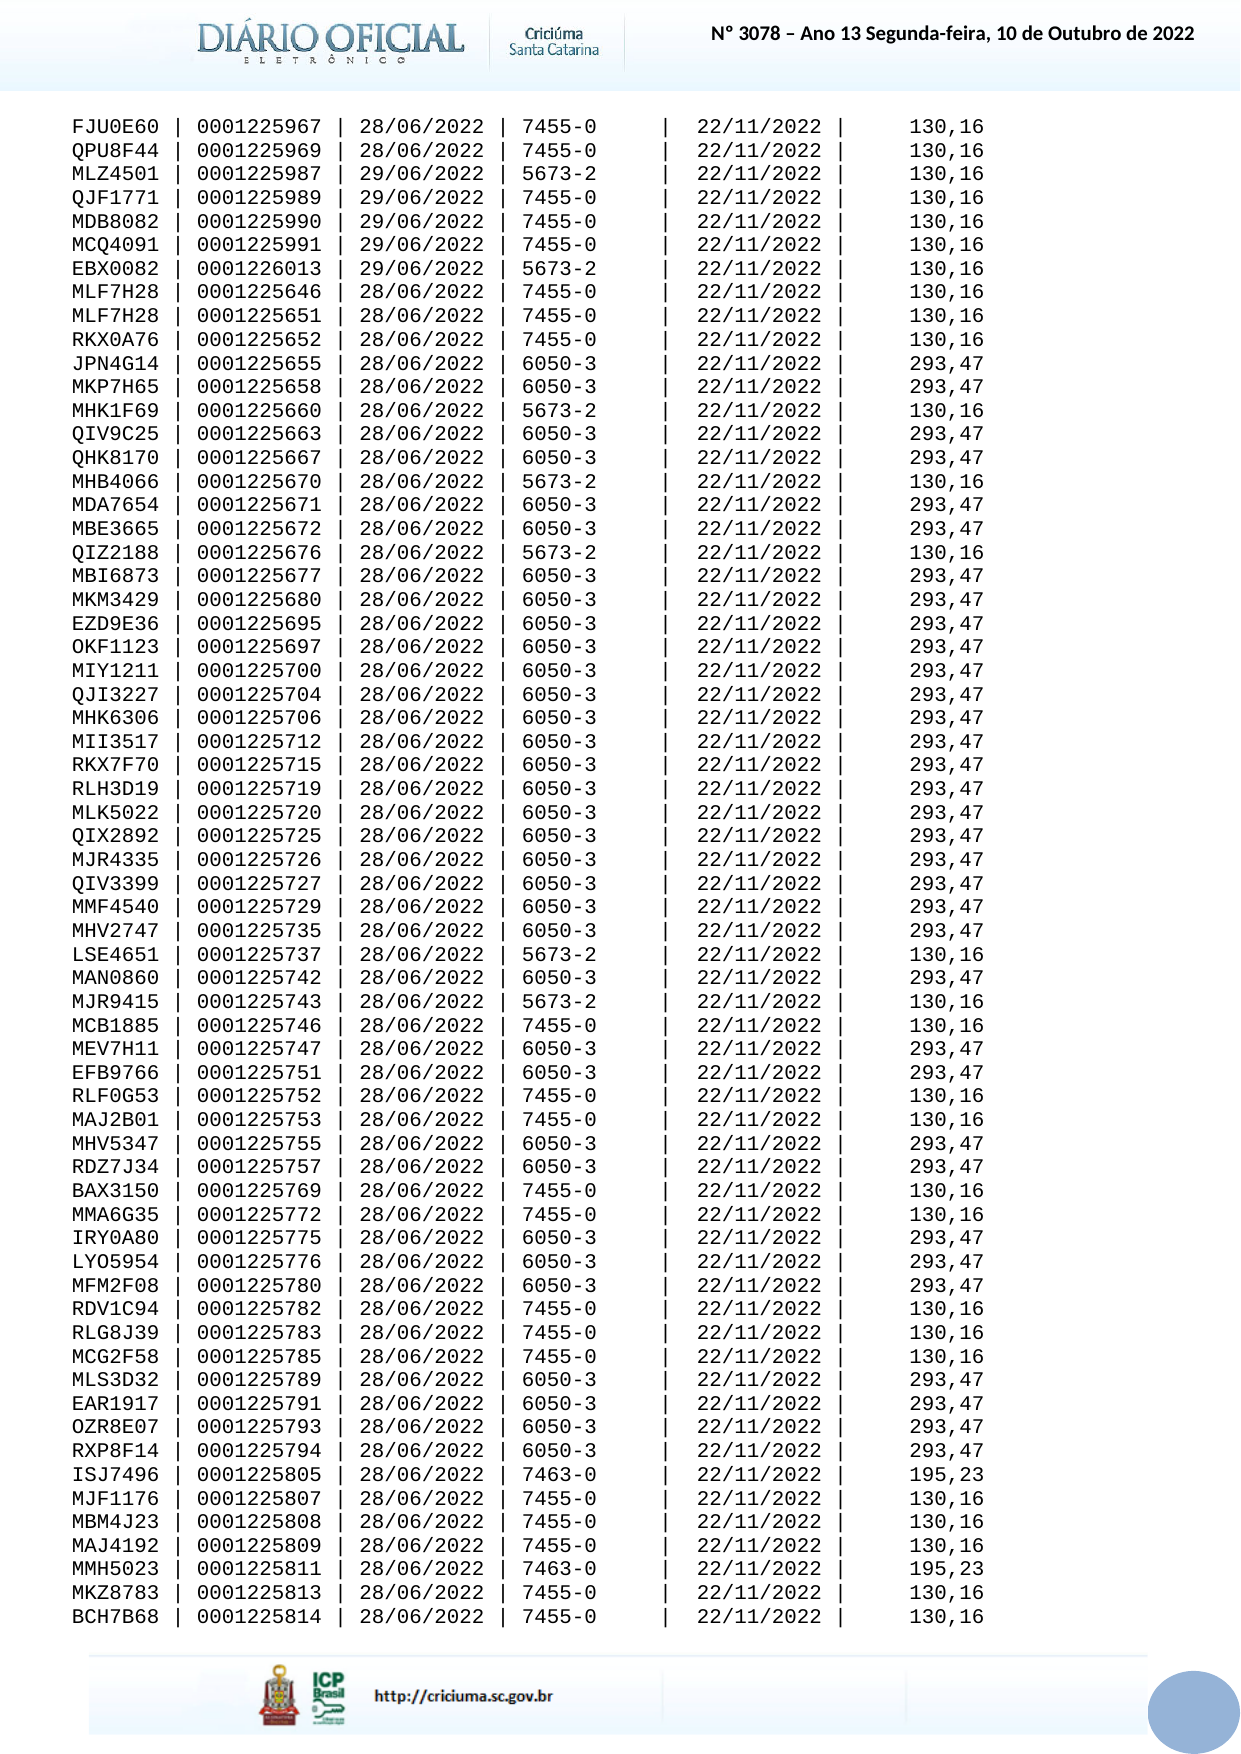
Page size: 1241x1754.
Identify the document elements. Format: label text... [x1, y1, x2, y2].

text MLK5022 | 0001225720 | 28/06/2022 | 6050-3 | 22/11/2022 | 293,47 [59, 802, 1167, 825]
text MMH5023 | 0001225811 | 28/06/2022 | 7463-0 | 22/11/2022 | 195,23 [59, 1558, 1167, 1582]
text EZD9E36 | 0001225695 | 28/06/2022 | 6050-3 | 22/11/2022 | 293,47 [59, 613, 1167, 636]
text BCH7B68 | 0001225814 | 28/06/2022 | 7455-0 | 22/11/2022 | 130,16 [59, 1606, 1167, 1629]
text OKF1123 | 0001225697 | 28/06/2022 | 6050-3 | 22/11/2022 | 293,47 [59, 636, 1167, 660]
text MKP7H65 | 0001225658 | 28/06/2022 | 6050-3 | 22/11/2022 | 293,47 [59, 376, 1167, 400]
text RLF0G53 | 0001225752 | 28/06/2022 | 7455-0 | 22/11/2022 | 130,16 [59, 1086, 1167, 1109]
text MDB8082 | 0001225990 | 29/06/2022 | 7455-0 | 22/11/2022 | 130,16 [59, 211, 1167, 234]
text RXP8F14 | 0001225794 | 28/06/2022 | 6050-3 | 22/11/2022 | 293,47 [59, 1440, 1167, 1464]
text MJF1176 | 0001225807 | 28/06/2022 | 7455-0 | 22/11/2022 | 130,16 [59, 1487, 1167, 1511]
text MMF4540 | 0001225729 | 28/06/2022 | 6050-3 | 22/11/2022 | 293,47 [59, 896, 1167, 920]
text QIX2892 | 0001225725 | 28/06/2022 | 6050-3 | 22/11/2022 | 293,47 [59, 825, 1167, 849]
text RLH3D19 | 0001225719 | 28/06/2022 | 6050-3 | 22/11/2022 | 293,47 [59, 778, 1167, 802]
text MCQ4091 | 0001225991 | 29/06/2022 | 7455-0 | 22/11/2022 | 130,16 [59, 234, 1167, 258]
text MJR4335 | 0001225726 | 28/06/2022 | 6050-3 | 22/11/2022 | 293,47 [59, 849, 1167, 873]
text ISJ7496 | 0001225805 | 28/06/2022 | 7463-0 | 22/11/2022 | 195,23 [59, 1464, 1167, 1487]
text MAJ4192 | 0001225809 | 28/06/2022 | 7455-0 | 22/11/2022 | 130,16 [59, 1535, 1167, 1558]
text OZR8E07 | 0001225793 | 28/06/2022 | 6050-3 | 22/11/2022 | 293,47 [59, 1417, 1167, 1440]
text MIY1211 | 0001225700 | 28/06/2022 | 6050-3 | 22/11/2022 | 293,47 [59, 660, 1167, 683]
text QJI3227 | 0001225704 | 28/06/2022 | 6050-3 | 22/11/2022 | 293,47 [59, 683, 1167, 707]
text RDV1C94 | 0001225782 | 28/06/2022 | 7455-0 | 22/11/2022 | 130,16 [59, 1298, 1167, 1322]
text MDA7654 | 0001225671 | 28/06/2022 | 6050-3 | 22/11/2022 | 293,47 [59, 494, 1167, 518]
text EBX0082 | 0001226013 | 29/06/2022 | 5673-2 | 22/11/2022 | 130,16 [59, 258, 1167, 282]
text MMA6G35 | 0001225772 | 28/06/2022 | 7455-0 | 22/11/2022 | 130,16 [59, 1204, 1167, 1227]
text MCG2F58 | 0001225785 | 28/06/2022 | 7455-0 | 22/11/2022 | 130,16 [59, 1346, 1167, 1369]
text MLF7H28 | 0001225651 | 28/06/2022 | 7455-0 | 22/11/2022 | 130,16 [59, 305, 1167, 329]
text MII3517 | 0001225712 | 28/06/2022 | 6050-3 | 22/11/2022 | 293,47 [59, 731, 1167, 754]
text MHK1F69 | 0001225660 | 28/06/2022 | 5673-2 | 22/11/2022 | 130,16 [59, 400, 1167, 423]
text QHK8170 | 0001225667 | 28/06/2022 | 6050-3 | 22/11/2022 | 293,47 [59, 447, 1167, 471]
text MBI6873 | 0001225677 | 28/06/2022 | 6050-3 | 22/11/2022 | 293,47 [59, 565, 1167, 589]
text LSE4651 | 0001225737 | 28/06/2022 | 5673-2 | 22/11/2022 | 130,16 [59, 944, 1167, 967]
text EFB9766 | 0001225751 | 28/06/2022 | 6050-3 | 22/11/2022 | 293,47 [59, 1062, 1167, 1086]
text IRY0A80 | 0001225775 | 28/06/2022 | 6050-3 | 22/11/2022 | 293,47 [59, 1227, 1167, 1251]
text BAX3150 | 0001225769 | 28/06/2022 | 7455-0 | 22/11/2022 | 130,16 [59, 1180, 1167, 1204]
text MCB1885 | 0001225746 | 28/06/2022 | 7455-0 | 22/11/2022 | 130,16 [59, 1014, 1167, 1038]
text RKX7F70 | 0001225715 | 28/06/2022 | 6050-3 | 22/11/2022 | 293,47 [59, 754, 1167, 778]
text MBM4J23 | 0001225808 | 28/06/2022 | 7455-0 | 22/11/2022 | 130,16 [59, 1511, 1167, 1535]
text MLZ4501 | 0001225987 | 29/06/2022 | 5673-2 | 22/11/2022 | 130,16 [59, 163, 1167, 187]
text MLS3D32 | 0001225789 | 28/06/2022 | 6050-3 | 22/11/2022 | 293,47 [59, 1369, 1167, 1393]
text MBE3665 | 0001225672 | 28/06/2022 | 6050-3 | 22/11/2022 | 293,47 [59, 518, 1167, 542]
text RLG8J39 | 0001225783 | 28/06/2022 | 7455-0 | 22/11/2022 | 130,16 [59, 1322, 1167, 1346]
text MEV7H11 | 0001225747 | 28/06/2022 | 6050-3 | 22/11/2022 | 293,47 [59, 1038, 1167, 1062]
text RKX0A76 | 0001225652 | 28/06/2022 | 7455-0 | 22/11/2022 | 130,16 [59, 329, 1167, 352]
text MAJ2B01 | 0001225753 | 28/06/2022 | 7455-0 | 22/11/2022 | 130,16 [59, 1109, 1167, 1133]
text QIV9C25 | 0001225663 | 28/06/2022 | 6050-3 | 22/11/2022 | 293,47 [59, 423, 1167, 447]
text MFM2F08 | 0001225780 | 28/06/2022 | 6050-3 | 22/11/2022 | 293,47 [59, 1275, 1167, 1298]
text MHB4066 | 0001225670 | 28/06/2022 | 5673-2 | 22/11/2022 | 130,16 [59, 471, 1167, 494]
text MKZ8783 | 0001225813 | 28/06/2022 | 7455-0 | 22/11/2022 | 130,16 [59, 1582, 1167, 1606]
text MLF7H28 | 0001225646 | 28/06/2022 | 7455-0 | 22/11/2022 | 130,16 [59, 282, 1167, 305]
text QJF1771 | 0001225989 | 29/06/2022 | 7455-0 | 22/11/2022 | 130,16 [59, 187, 1167, 211]
text JPN4G14 | 0001225655 | 28/06/2022 | 6050-3 | 22/11/2022 | 293,47 [59, 352, 1167, 376]
text EAR1917 | 0001225791 | 28/06/2022 | 6050-3 | 22/11/2022 | 293,47 [59, 1393, 1167, 1417]
text MKM3429 | 0001225680 | 28/06/2022 | 6050-3 | 22/11/2022 | 293,47 [59, 589, 1167, 613]
text MHV2747 | 0001225735 | 28/06/2022 | 6050-3 | 22/11/2022 | 293,47 [59, 920, 1167, 944]
text MHK6306 | 0001225706 | 28/06/2022 | 6050-3 | 22/11/2022 | 293,47 [59, 707, 1167, 731]
text QIZ2188 | 0001225676 | 28/06/2022 | 5673-2 | 22/11/2022 | 130,16 [59, 542, 1167, 565]
text MJR9415 | 0001225743 | 28/06/2022 | 5673-2 | 22/11/2022 | 130,16 [59, 991, 1167, 1014]
text RDZ7J34 | 0001225757 | 28/06/2022 | 6050-3 | 22/11/2022 | 293,47 [59, 1156, 1167, 1180]
text FJU0E60 | 0001225967 | 28/06/2022 | 7455-0 | 22/11/2022 | 130,16 [59, 116, 1167, 140]
text QPU8F44 | 0001225969 | 28/06/2022 | 7455-0 | 22/11/2022 | 130,16 [59, 140, 1167, 163]
text LYO5954 | 0001225776 | 28/06/2022 | 6050-3 | 22/11/2022 | 293,47 [59, 1251, 1167, 1275]
text MAN0860 | 0001225742 | 28/06/2022 | 6050-3 | 22/11/2022 | 293,47 [59, 967, 1167, 991]
text QIV3399 | 0001225727 | 28/06/2022 | 6050-3 | 22/11/2022 | 293,47 [59, 873, 1167, 896]
text MHV5347 | 0001225755 | 28/06/2022 | 6050-3 | 22/11/2022 | 293,47 [59, 1133, 1167, 1156]
